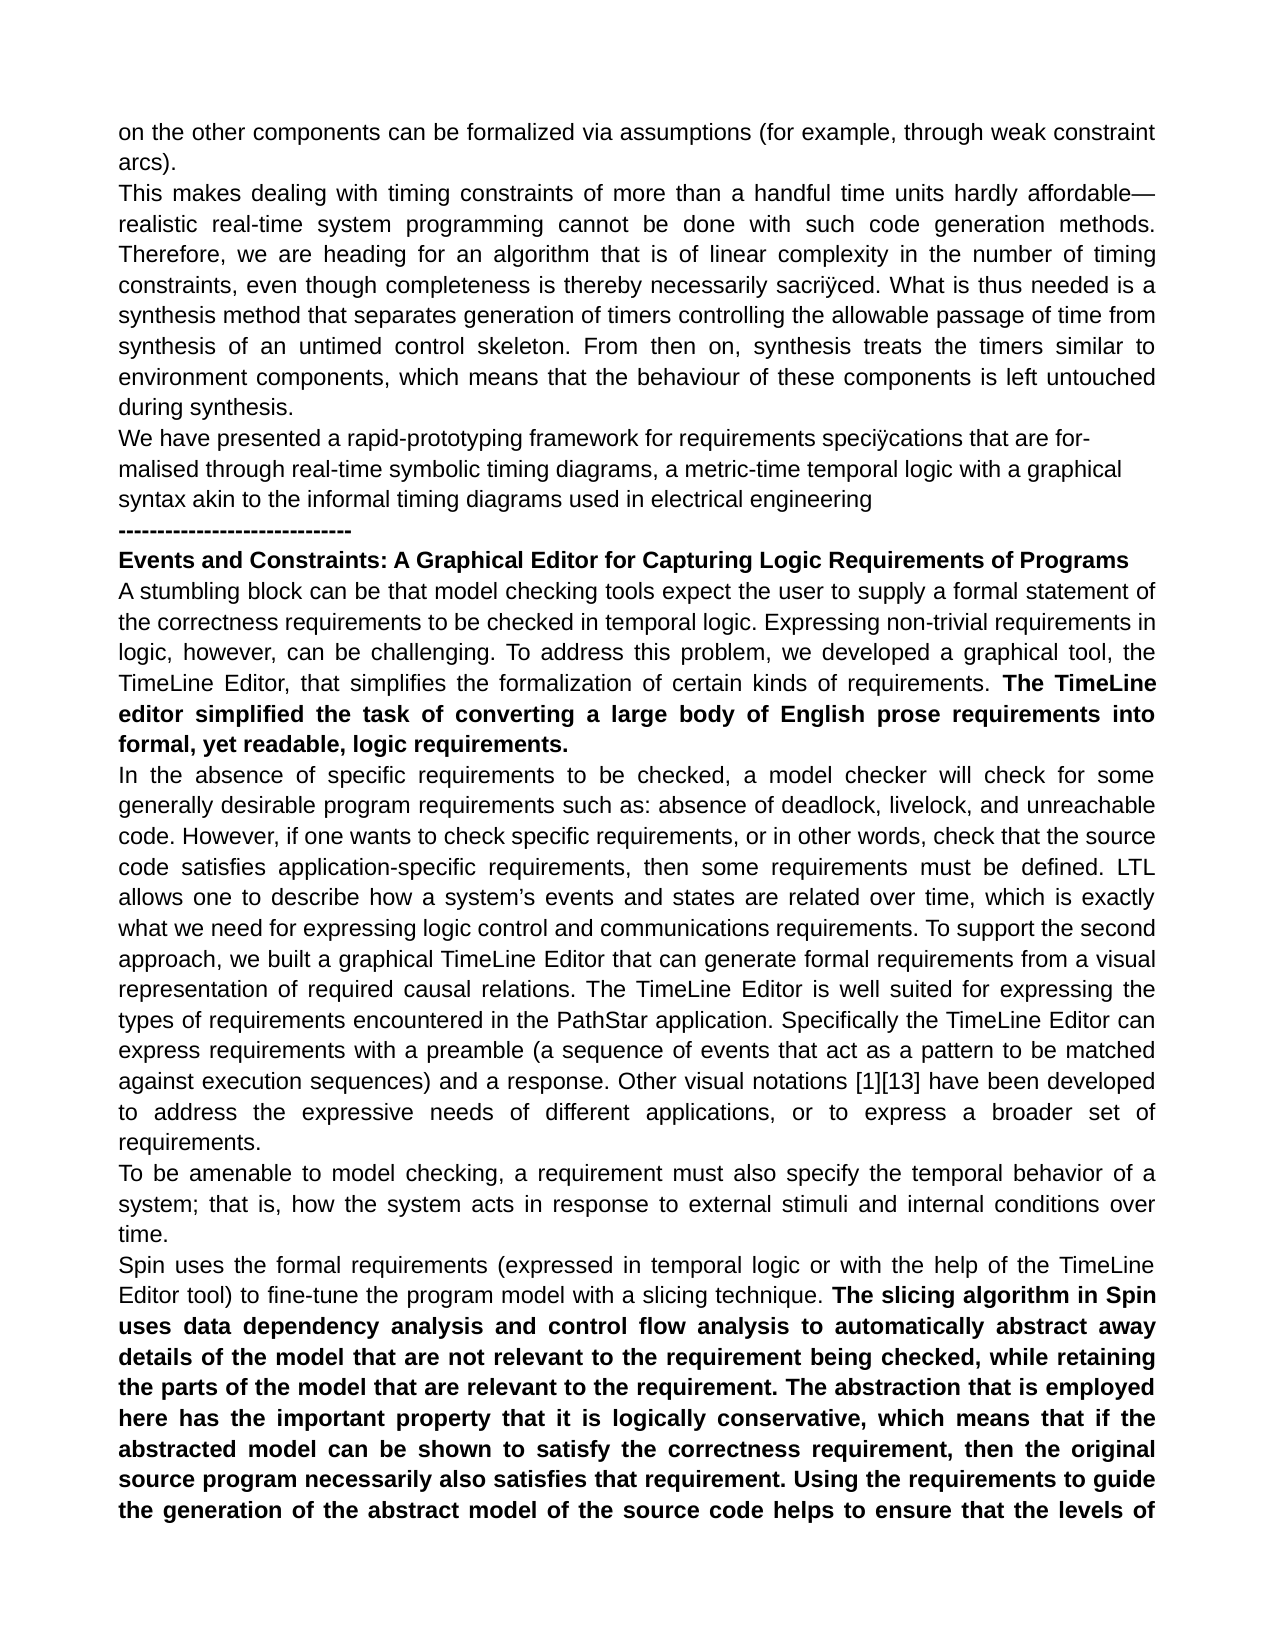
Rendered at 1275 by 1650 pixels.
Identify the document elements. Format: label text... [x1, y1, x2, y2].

text syntax akin to the informal timing diagrams used in electrical engineering [118, 486, 1157, 512]
text This makes dealing with timing constraints of more than a handful time units hardly affordable—realistic real-time system programming cannot be done with such code generation methods. Therefore, we are heading for an algorithm that is of linear complexity in the number of timing constraints, even though completeness is thereby necessarily sacriÿced. What is thus needed is a synthesis method that separates generation of timers controlling the allowable passage of time from synthesis of an untimed control skeleton. From then on, synthesis treats the timers similar to environment components, which means that the behaviour of these components is left untouched during synthesis. [118, 179, 1157, 421]
text ------------------------------ [118, 516, 1157, 543]
text A stumbling block can be that model checking tools expect the user to supply a formal statement of the correctness requirements to be checked in temporal logic. Expressing non-trivial requirements in logic, however, can be challenging. To address this problem, we developed a graphical tool, the TimeLine Editor, that simplifies the formalization of certain kinds of requirements. The TimeLine editor simplified the task of converting a large body of English prose requirements into formal, yet readable, logic requirements. [118, 577, 1157, 757]
text In the absence of specific requirements to be checked, a model checker will check for some generally desirable program requirements such as: absence of deadlock, livelock, and unreachable code. However, if one wants to check specific requirements, or in other words, check that the source code satisfies application-specific requirements, then some requirements must be defined. LTL allows one to describe how a system’s events and states are related over time, which is exactly what we need for expressing logic control and communications requirements. To support the second approach, we built a graphical TimeLine Editor that can generate formal requirements from a visual representation of required causal relations. The TimeLine Editor is well suited for expressing the types of requirements encountered in the PathStar application. Specifically the TimeLine Editor can express requirements with a preamble (a sequence of events that act as a pattern to be matched against execution sequences) and a response. Other visual notations [1][13] have been developed to address the expressive needs of different applications, or to express a broader set of requirements. [118, 761, 1157, 1156]
text To be amenable to model checking, a requirement must also specify the temporal behavior of a system; that is, how the system acts in response to external stimuli and internal conditions over time. [118, 1159, 1157, 1247]
text Events and Constraints: A Graphical Editor for Capturing Logic Requirements of Programs [118, 547, 1157, 574]
text malised through real-time symbolic timing diagrams, a metric-time temporal logic with a graphical [118, 455, 1157, 482]
text on the other components can be formalized via assumptions (for example, through weak constraint arcs). [118, 118, 1157, 176]
text We have presented a rapid-prototyping framework for requirements speciÿcations that are for- [118, 424, 1157, 451]
text Spin uses the formal requirements (expressed in temporal logic or with the help of the TimeLine Editor tool) to fine-tune the program model with a slicing technique. The slicing algorithm in Spin uses data dependency analysis and control flow analysis to automatically abstract away details of the model that are not relevant to the requirement being checked, while retaining the parts of the model that are relevant to the requirement. The abstraction that is employed here has the important property that it is logically conservative, which means that if the abstracted model can be shown to satisfy the correctness requirement, then the original source program necessarily also satisfies that requirement. Using the requirements to guide the generation of the abstract model of the source code helps to ensure that the levels of [118, 1251, 1157, 1523]
